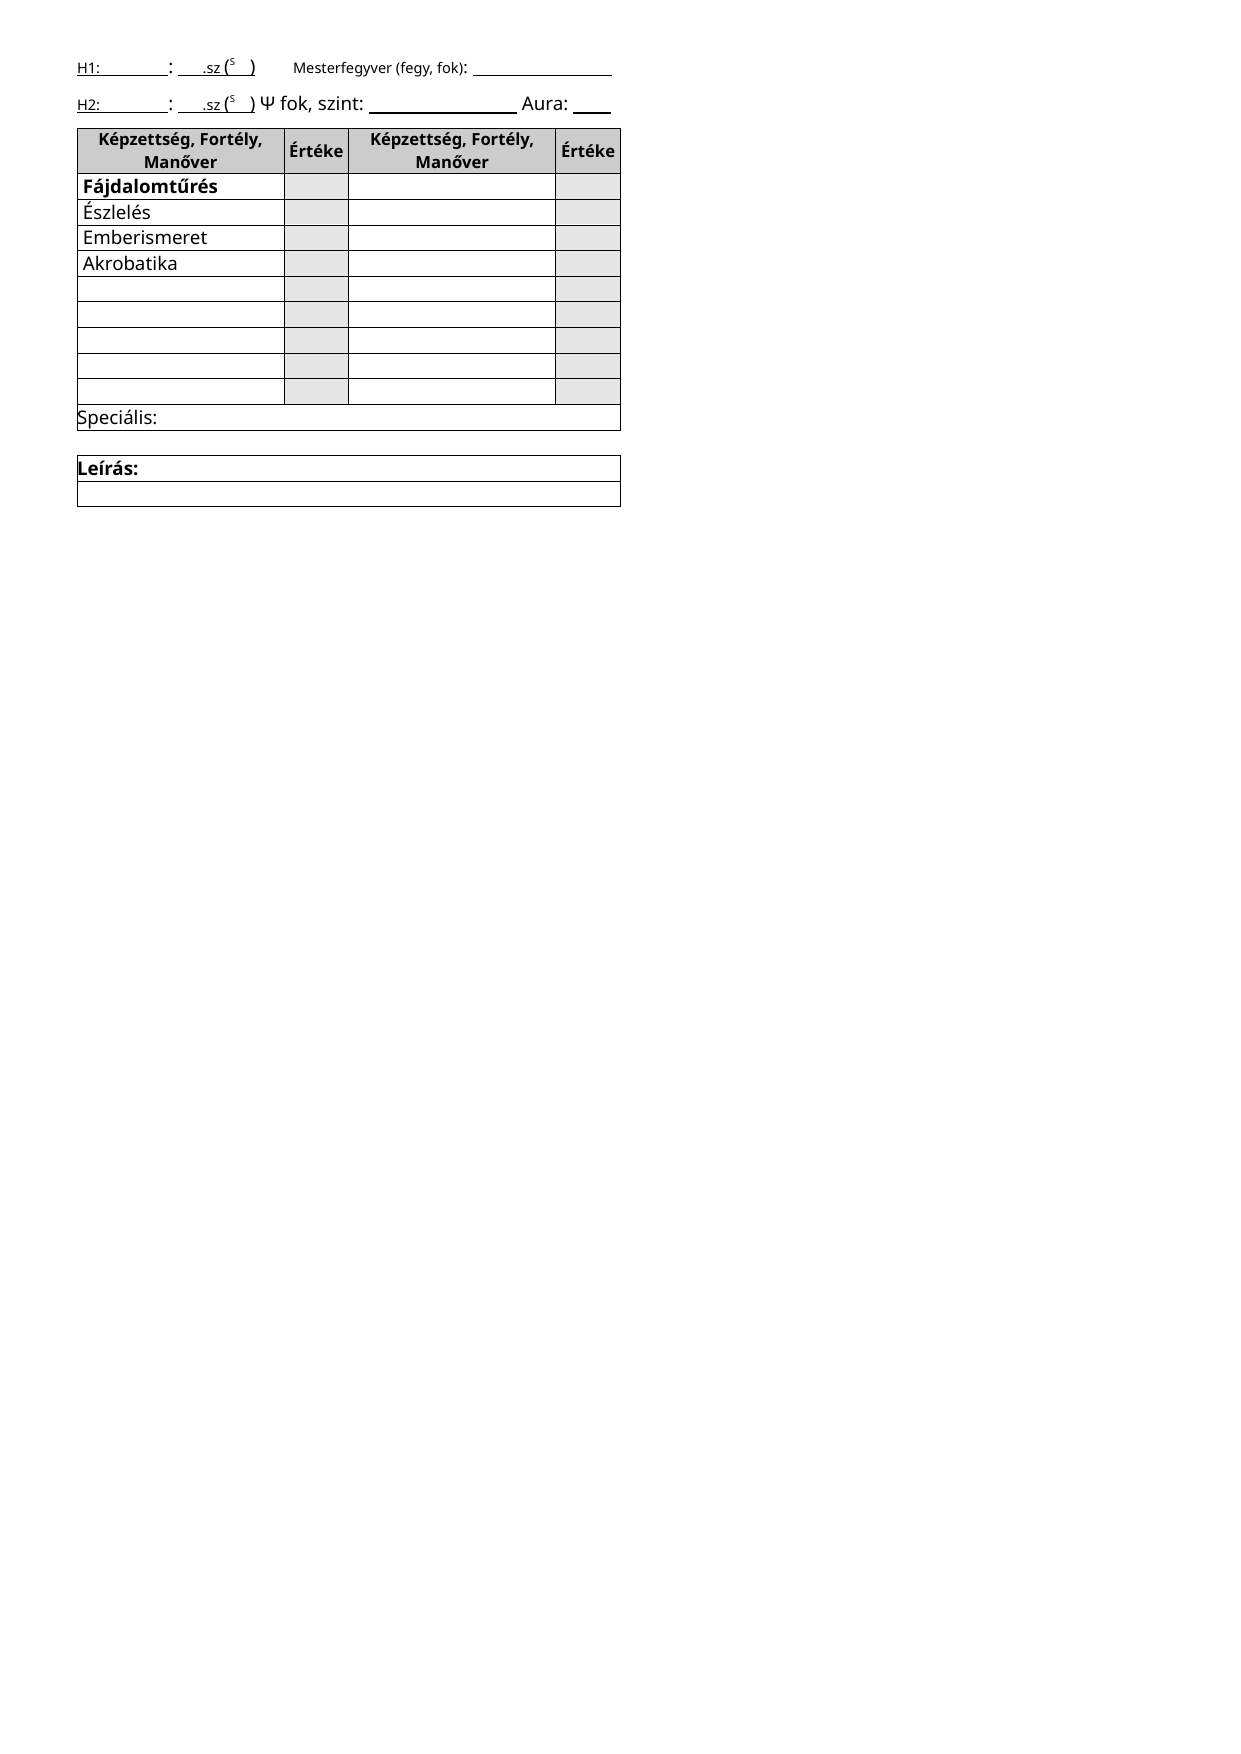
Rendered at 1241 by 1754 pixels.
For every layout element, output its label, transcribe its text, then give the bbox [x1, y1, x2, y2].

table_cell [349, 226, 555, 250]
table_cell [78, 277, 284, 301]
table_cell [556, 226, 620, 250]
table_cell [285, 251, 348, 276]
table_header Értéke [556, 129, 620, 173]
table_cell [285, 379, 348, 404]
table_cell [78, 354, 284, 378]
table_cell [349, 379, 555, 404]
table_cell [556, 328, 620, 353]
table_cell [349, 174, 555, 199]
table_cell [78, 328, 284, 353]
table_cell [285, 226, 348, 250]
table_cell [349, 328, 555, 353]
table_cell [556, 174, 620, 199]
table_cell [285, 200, 348, 224]
table_header Képzettség, Fortély, Manőver [78, 129, 284, 173]
table_cell Speciális: [78, 405, 620, 429]
table_cell Akrobatika [78, 251, 284, 276]
table_cell [78, 302, 284, 327]
table_cell [78, 379, 284, 404]
text H1: : .sz (S ) Mesterfegyver (fegy, fok): [77, 53, 620, 79]
table_cell [556, 379, 620, 404]
table_cell [285, 174, 348, 199]
table_cell [285, 302, 348, 327]
table_cell [349, 302, 555, 327]
table_cell [349, 251, 555, 276]
table_cell [349, 200, 555, 224]
table_cell [349, 277, 555, 301]
table_cell Fájdalomtűrés [78, 174, 284, 199]
table_cell [556, 354, 620, 378]
table_cell [556, 200, 620, 224]
text H2: : .sz (S ) Ψ fok, szint: Aura: [77, 90, 620, 116]
table_cell Észlelés [78, 200, 284, 224]
table_cell Emberismeret [78, 226, 284, 250]
table_cell [285, 354, 348, 378]
table_cell [556, 251, 620, 276]
table_header Értéke [285, 129, 348, 173]
table_header Leírás: [78, 456, 620, 481]
table_cell [556, 302, 620, 327]
table_cell [285, 277, 348, 301]
table_header Képzettség, Fortély, Manőver [349, 129, 555, 173]
table_cell [78, 482, 620, 506]
table_cell [349, 354, 555, 378]
table_cell [556, 277, 620, 301]
table_cell [285, 328, 348, 353]
